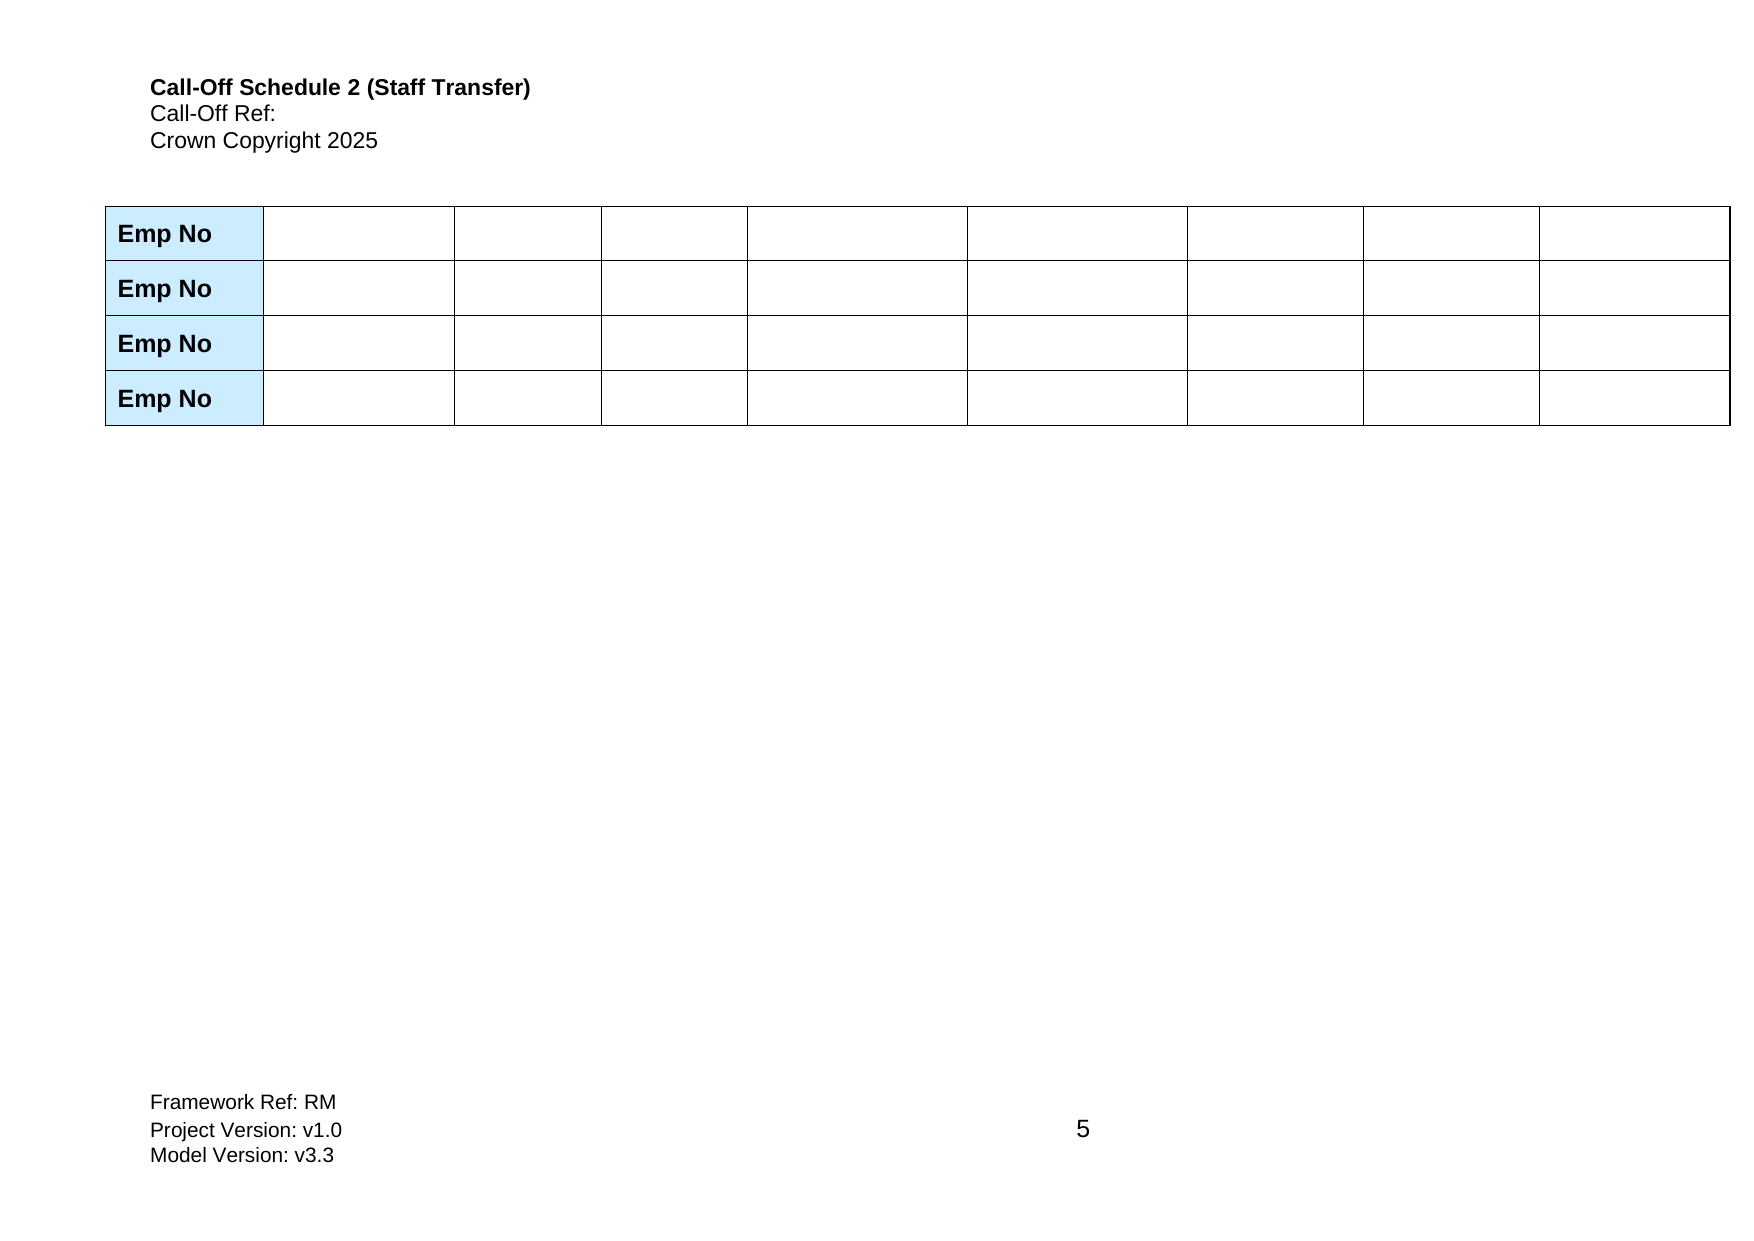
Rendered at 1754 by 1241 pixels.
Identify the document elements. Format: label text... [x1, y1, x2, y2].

table_cell [264, 371, 454, 425]
table_cell [968, 316, 1187, 370]
table_cell [1364, 371, 1539, 425]
table_cell [602, 207, 747, 260]
table_cell [264, 261, 454, 315]
table_cell [1540, 207, 1729, 260]
table_cell [602, 261, 747, 315]
table_cell [1188, 261, 1363, 315]
table_cell [1540, 316, 1729, 370]
table_cell [1188, 371, 1363, 425]
table_cell [264, 316, 454, 370]
table_cell Emp No [106, 261, 263, 315]
table_cell [602, 316, 747, 370]
table_cell [1188, 207, 1363, 260]
table_cell [1364, 207, 1539, 260]
table_cell [1540, 261, 1729, 315]
table_cell [602, 371, 747, 425]
table_cell Emp No [106, 371, 263, 425]
table_cell [748, 261, 967, 315]
table_cell [968, 207, 1187, 260]
table_cell [1364, 261, 1539, 315]
table_cell [264, 207, 454, 260]
table_cell [455, 316, 601, 370]
table_cell Emp No [106, 207, 263, 260]
table_cell [1188, 316, 1363, 370]
table_cell [968, 371, 1187, 425]
table_cell [968, 261, 1187, 315]
table_cell [748, 371, 967, 425]
table_cell [455, 371, 601, 425]
table_cell [1364, 316, 1539, 370]
table_cell [748, 207, 967, 260]
table_cell [455, 261, 601, 315]
table_cell [1540, 371, 1729, 425]
table_cell Emp No [106, 316, 263, 370]
table_cell [455, 207, 601, 260]
table_cell [748, 316, 967, 370]
